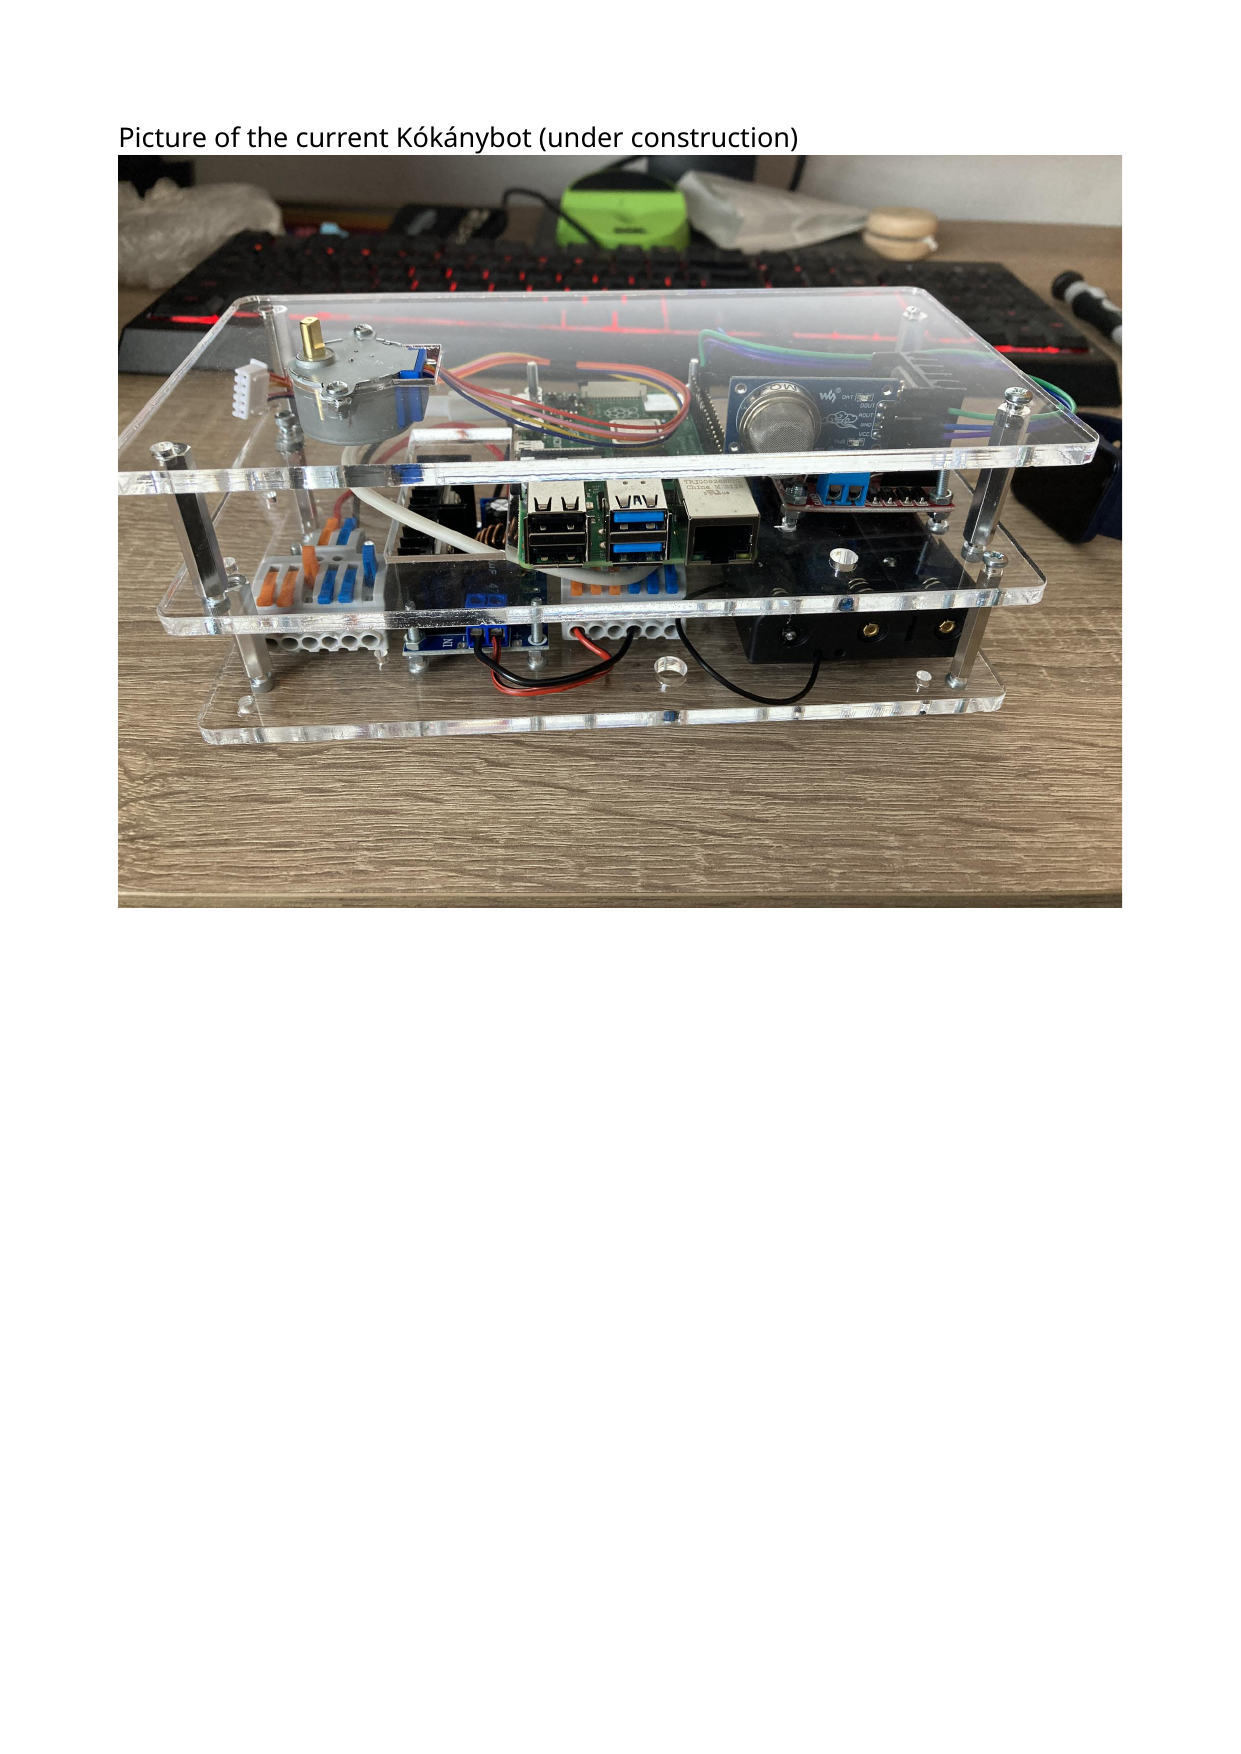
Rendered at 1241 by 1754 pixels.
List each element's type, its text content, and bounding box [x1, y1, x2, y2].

text Picture of the current Kókánybot (under construction) [118, 118, 1122, 155]
picture [118, 155, 1123, 908]
